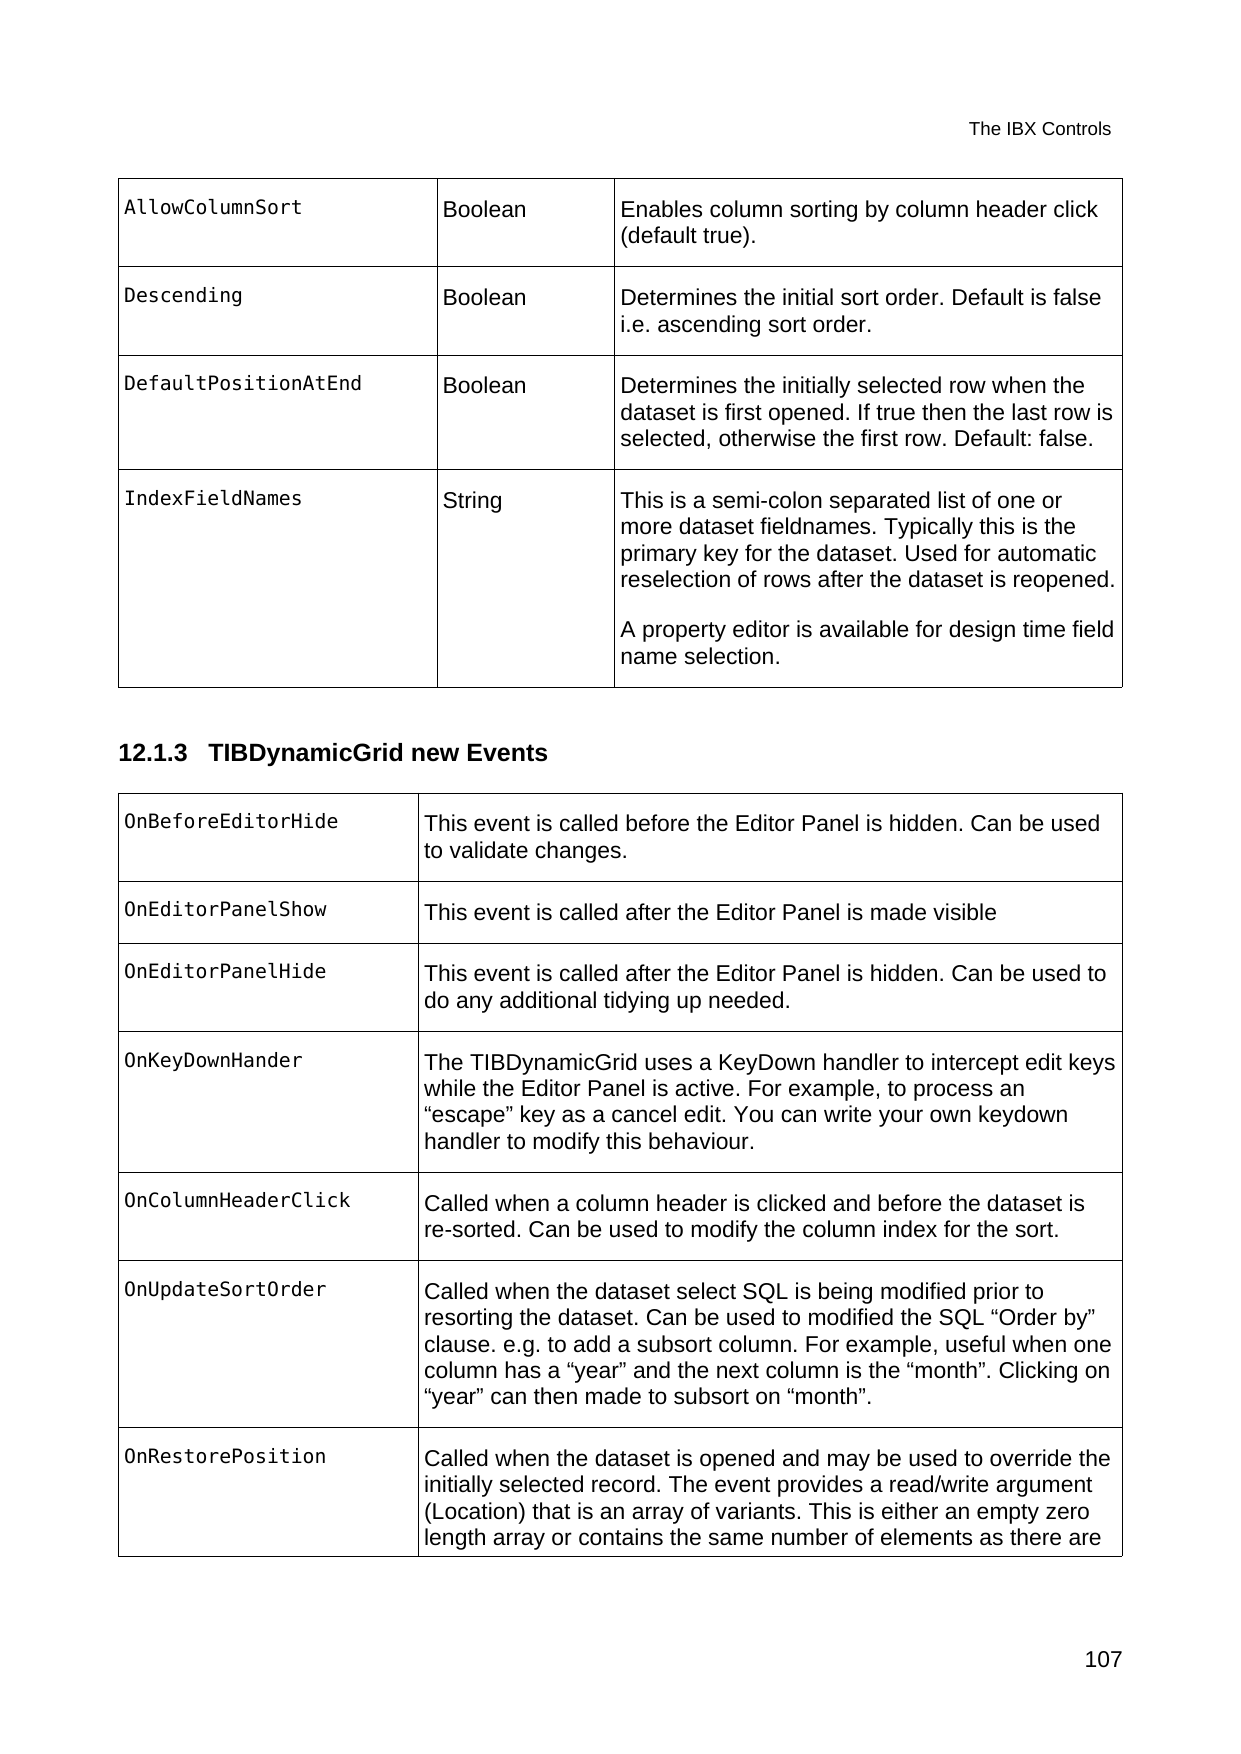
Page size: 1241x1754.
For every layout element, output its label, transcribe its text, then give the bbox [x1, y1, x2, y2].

table_cell OnColumnHeaderClick [119, 1173, 418, 1260]
table_cell OnUpdateSortOrder [119, 1261, 418, 1427]
table_cell Called when a column header is clicked and before the dataset is re-sorted. Can be used to modify the column index for the sort. [419, 1173, 1122, 1260]
table_cell Boolean [438, 267, 614, 354]
table_cell OnKeyDownHander [119, 1032, 418, 1172]
table_cell Determines the initial sort order. Default is false i.e. ascending sort order. [615, 267, 1122, 354]
table_cell Boolean [438, 179, 614, 266]
table_cell Called when the dataset select SQL is being modified prior to resorting the dataset. Can be used to modified the SQL “Order by” clause. e.g. to add a subsort column. For example, useful when one column has a “year” and the next column is the “month”. Clicking on “year” can then made to subsort on “month”. [419, 1261, 1122, 1427]
table_header This event is called before the Editor Panel is hidden. Can be used to validate changes. [419, 794, 1122, 881]
table_cell This is a semi-colon separated list of one or more dataset fieldnames. Typically this is the primary key for the dataset. Used for automatic reselection of rows after the dataset is reopened. A property editor is available for design time field name selection. [615, 470, 1122, 687]
table_cell The TIBDynamicGrid uses a KeyDown handler to intercept edit keys while the Editor Panel is active. For example, to process an “escape” key as a cancel edit. You can write your own keydown handler to modify this behaviour. [419, 1032, 1122, 1172]
table_header OnBeforeEditorHide [119, 794, 418, 881]
table_cell Determines the initially selected row when the dataset is first opened. If true then the last row is selected, otherwise the first row. Default: false. [615, 356, 1122, 469]
table_cell String [438, 470, 614, 687]
table_cell OnEditorPanelShow [119, 882, 418, 943]
table_cell DefaultPositionAtEnd [119, 356, 437, 469]
table_cell IndexFieldNames [119, 470, 437, 687]
table_cell This event is called after the Editor Panel is hidden. Can be used to do any additional tidying up needed. [419, 944, 1122, 1031]
table_cell Enables column sorting by column header click (default true). [615, 179, 1122, 266]
table_cell This event is called after the Editor Panel is made visible [419, 882, 1122, 943]
subtitle TIBDynamicGrid new Events [118, 738, 1122, 767]
table_cell OnEditorPanelHide [119, 944, 418, 1031]
table_cell Boolean [438, 356, 614, 469]
table_cell Descending [119, 267, 437, 354]
table_cell OnRestorePosition [119, 1428, 418, 1556]
table_cell AllowColumnSort [119, 179, 437, 266]
table_cell Called when the dataset is opened and may be used to override the initially selected record. The event provides a read/write argument (Location) that is an array of variants. This is either an empty zero length array or contains the same number of elements as there are [419, 1428, 1122, 1556]
